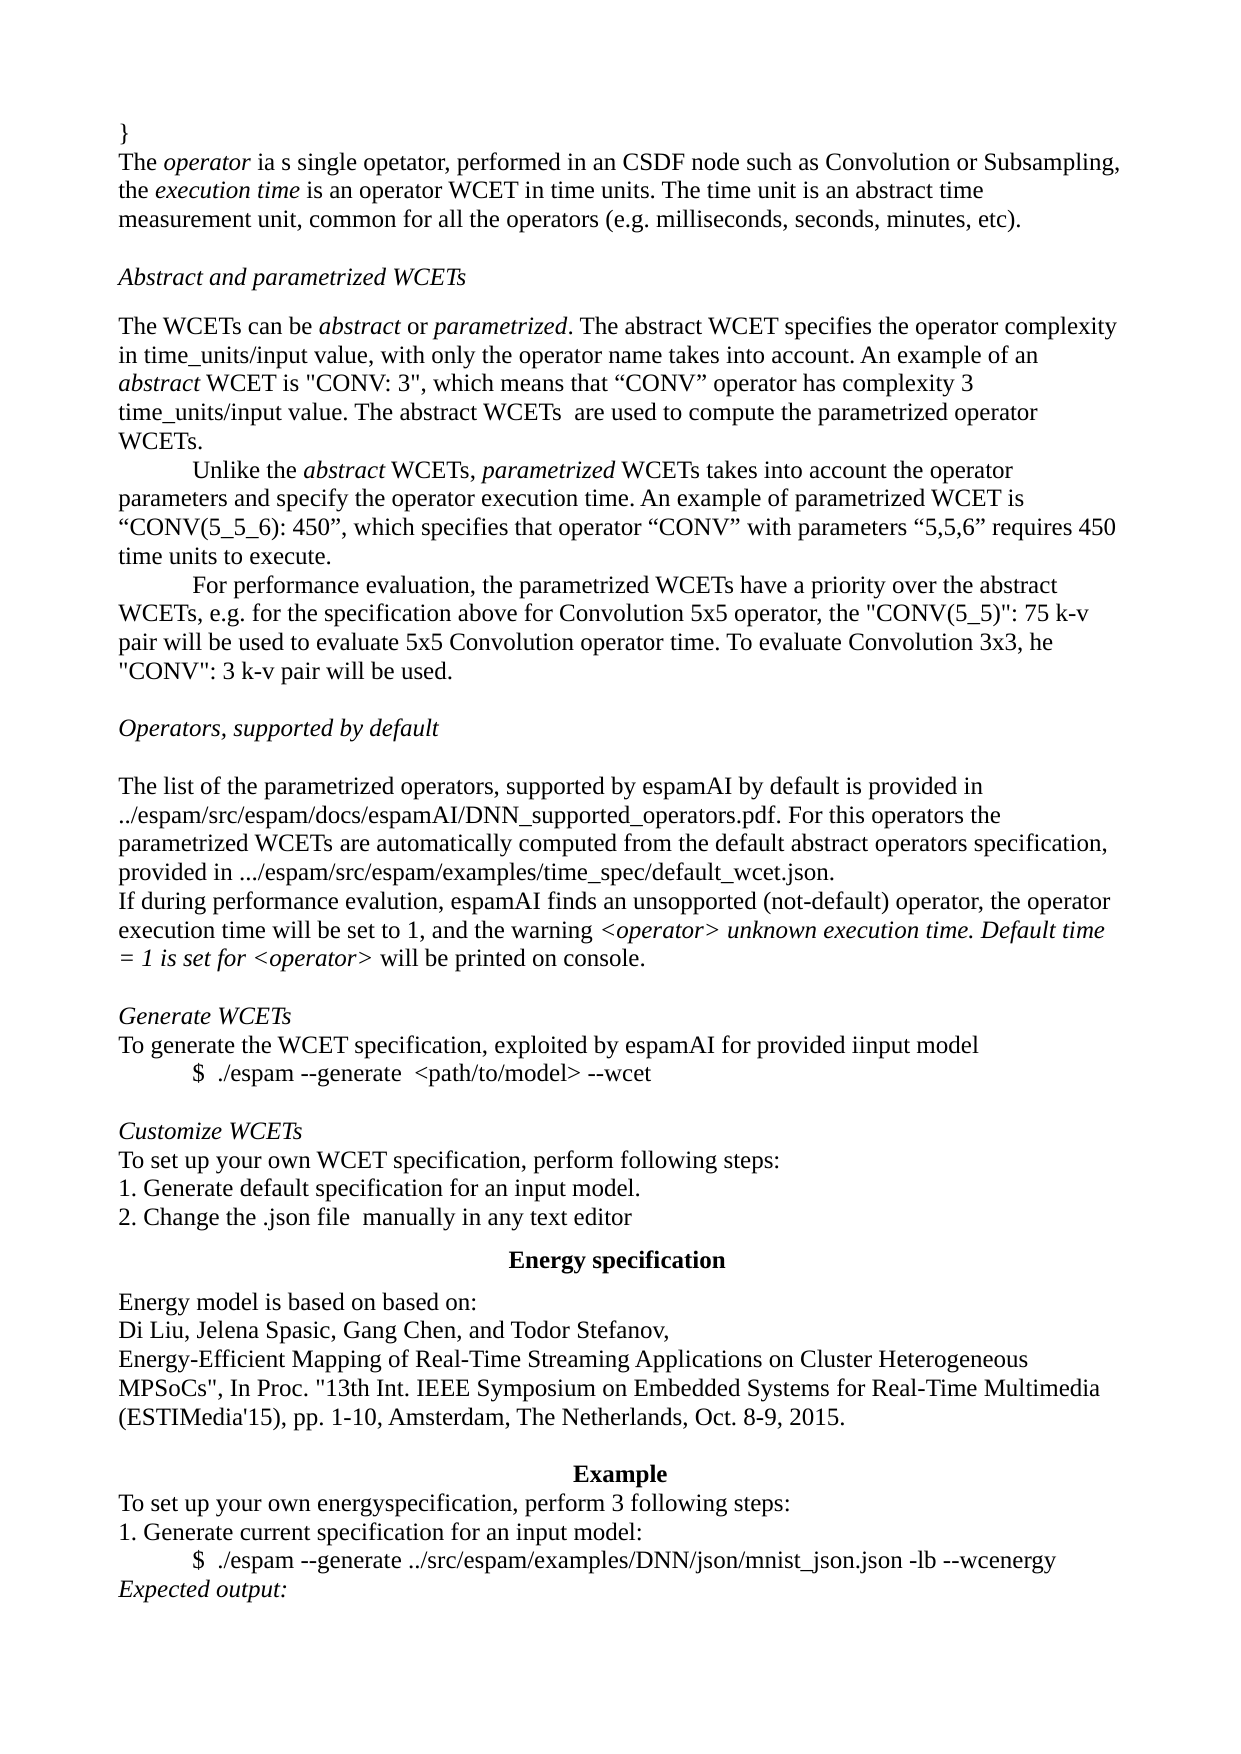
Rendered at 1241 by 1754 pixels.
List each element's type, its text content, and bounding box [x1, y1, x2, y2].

text For performance evaluation, the parametrized WCETs have a priority over the abstract WCETs, e.g. for the specification above for Convolution 5x5 operator, the "CONV(5_5)": 75 k-v pair will be used to evaluate 5x5 Convolution operator time. To evaluate Convolution 3x3, he "CONV": 3 k-v pair will be used. [118, 570, 1122, 685]
text 1. Generate current specification for an input model: [118, 1517, 1122, 1546]
text Energy-Efficient Mapping of Real-Time Streaming Applications on Cluster Heterogeneous MPSoCs", In Proc. "13th Int. IEEE Symposium on Embedded Systems for Real-Time Multimedia (ESTIMedia'15), pp. 1-10, Amsterdam, The Netherlands, Oct. 8-9, 2015. [118, 1344, 1122, 1431]
text To set up your own WCET specification, perform following steps: [118, 1145, 1122, 1173]
text To generate the WCET specification, exploited by espamAI for provided iinput model [118, 1030, 1122, 1058]
text $ ./espam --generate ../src/espam/examples/DNN/json/mnist_json.json -lb --wcenergy [118, 1546, 1122, 1574]
text Di Liu, Jelena Spasic, Gang Chen, and Todor Stefanov, [118, 1316, 1122, 1344]
text The operator ia s single opetator, performed in an CSDF node such as Convolution or Subsampling, the execution time is an operator WCET in time units. The time unit is an abstract time measurement unit, common for all the operators (e.g. milliseconds, seconds, minutes, etc). [118, 147, 1122, 233]
text Expected output: [118, 1574, 1122, 1603]
text To set up your own energyspecification, perform 3 following steps: [118, 1488, 1122, 1517]
text Abstract and parametrized WCETs [118, 262, 1122, 291]
text Unlike the abstract WCETs, parametrized WCETs takes into account the operator parameters and specify the operator execution time. An example of parametrized WCET is “CONV(5_5_6): 450”, which specifies that operator “CONV” with parameters “5,5,6” requires 450 time units to execute. [118, 455, 1122, 570]
text The WCETs can be abstract or parametrized. The abstract WCET specifies the operator complexity in time_units/input value, with only the operator name takes into account. An example of an abstract WCET is "CONV: 3", which means that “CONV” operator has complexity 3 time_units/input value. The abstract WCETs are used to compute the parametrized operator WCETs. [118, 311, 1122, 455]
text Generate WCETs [118, 1001, 1122, 1030]
text Customize WCETs [118, 1116, 1122, 1145]
text The list of the parametrized operators, supported by espamAI by default is provided in ../espam/src/espam/docs/espamAI/DNN_supported_operators.pdf. For this operators the parametrized WCETs are automatically computed from the default abstract operators specification, provided in .../espam/src/espam/examples/time_spec/default_wcet.json. [118, 771, 1122, 886]
text $ ./espam --generate <path/to/model> --wcet [118, 1058, 1122, 1087]
text } [118, 118, 1122, 147]
text If during performance evalution, espamAI finds an unsopported (not-default) operator, the operator execution time will be set to 1, and the warning <operator> unknown execution time. Default time = 1 is set for <operator> will be printed on console. [118, 886, 1122, 972]
subtitle Energy specification [118, 1246, 1122, 1274]
text 1. Generate default specification for an input model. [118, 1173, 1122, 1202]
text Example [118, 1459, 1122, 1488]
text Operators, supported by default [118, 713, 1122, 742]
text 2. Change the .json file manually in any text editor [118, 1202, 1122, 1231]
text Energy model is based on based on: [118, 1287, 1122, 1316]
